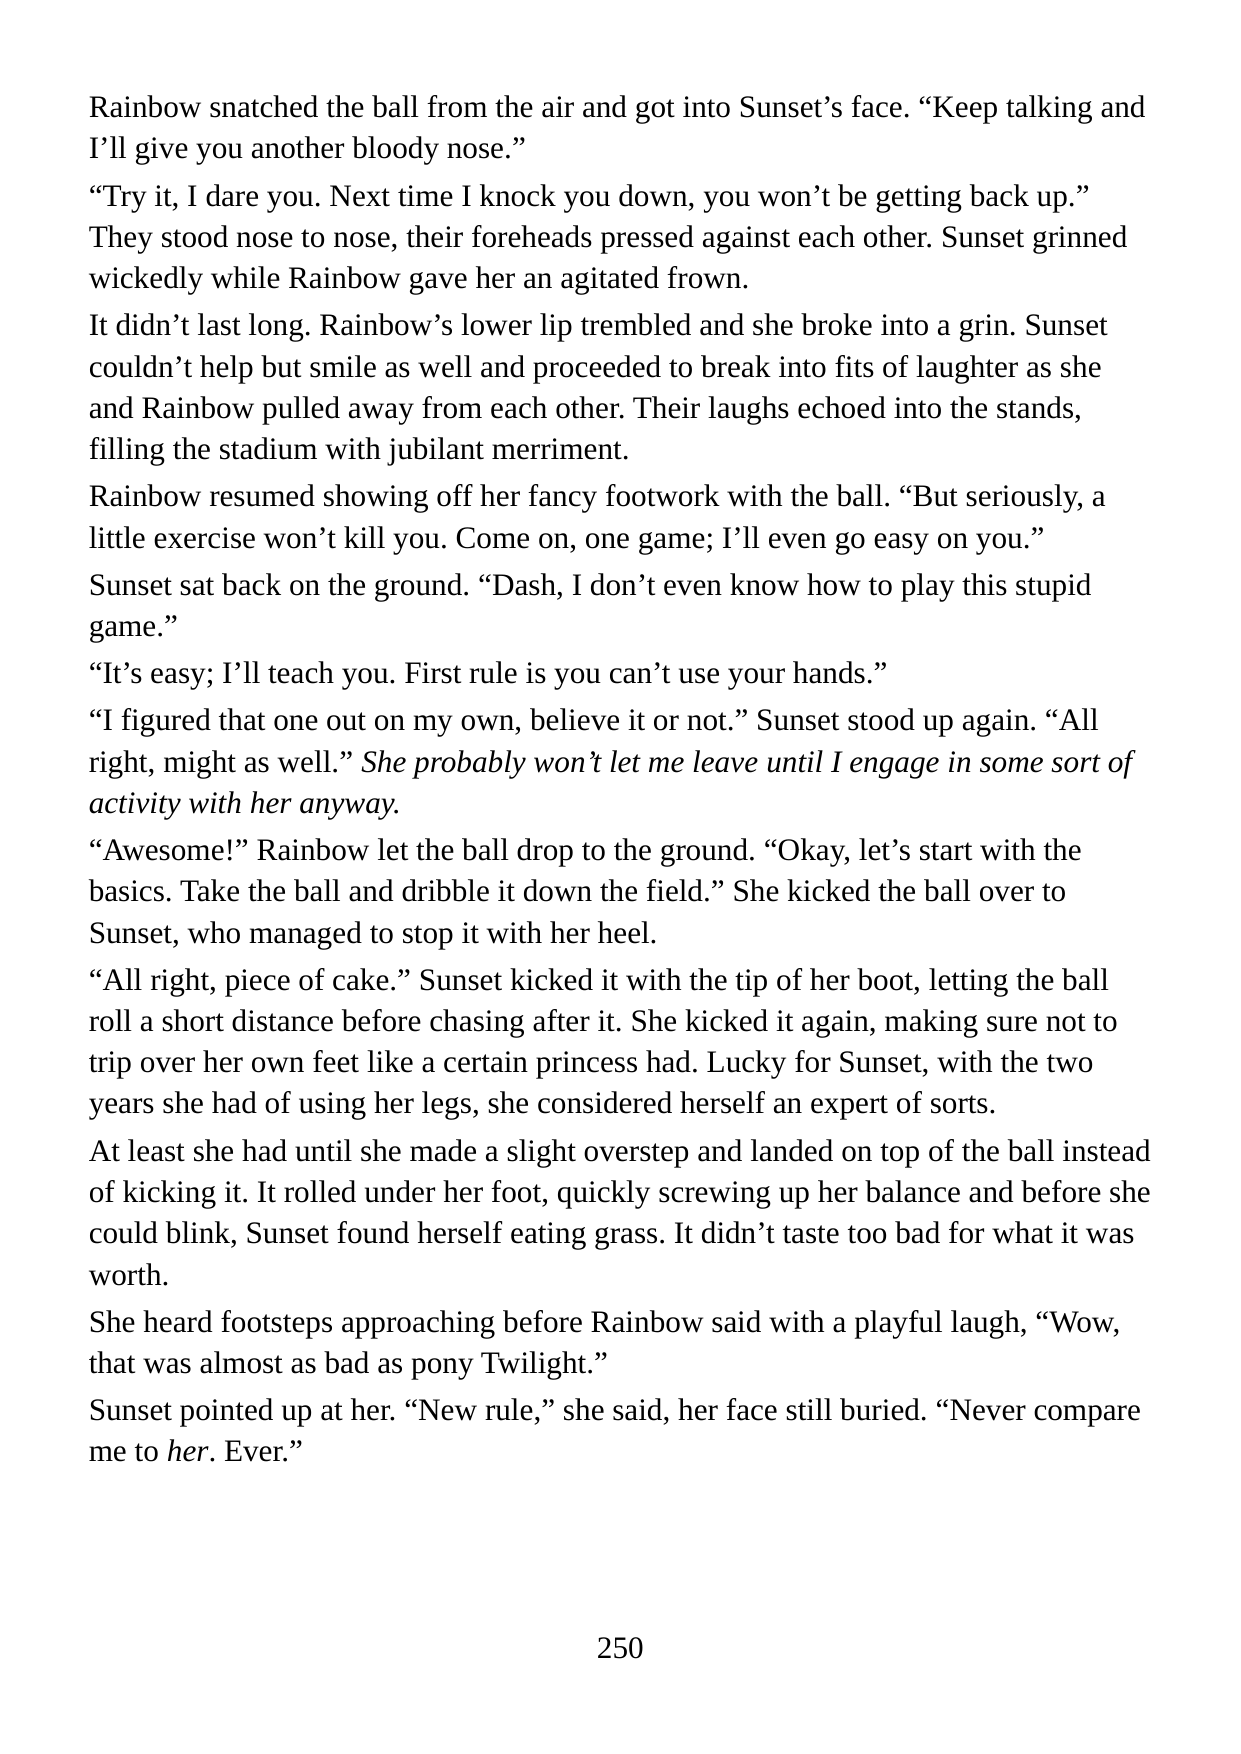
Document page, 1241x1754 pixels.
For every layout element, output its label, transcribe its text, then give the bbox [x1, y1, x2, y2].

text It didn’t last long. Rainbow’s lower lip trembled and she broke into a grin. Sunset couldn’t help but smile as well and proceeded to break into fits of laughter as she and Rainbow pulled away from each other. Their laughs echoed into the stands, filling the stadium with jubilant merriment. [88, 307, 1152, 466]
text She heard footsteps approaching before Rainbow said with a playful laugh, “Wow, that was almost as bad as pony Twilight.” [88, 1303, 1152, 1380]
text Rainbow resumed showing off her fancy footwork with the ball. “But seriously, a little exercise won’t kill you. Come on, one game; I’ll even go easy on you.” [88, 478, 1152, 555]
text “Try it, I dare you. Next time I knock you down, you won’t be getting back up.” They stood nose to nose, their foreheads pressed against each other. Sunset grinned wickedly while Rainbow gave her an agitated frown. [88, 177, 1152, 295]
text “All right, piece of cake.” Sunset kicked it with the tip of her boot, letting the ball roll a short distance before chasing after it. She kicked it again, making sure not to trip over her own feet like a certain princess had. Lucky for Sunset, with the two years she had of using her legs, she considered herself an expert of sorts. [88, 961, 1152, 1121]
text Sunset pointed up at her. “New rule,” she said, her face still buried. “Never compare me to her. Ever.” [88, 1391, 1152, 1468]
text “I figured that one out on my own, believe it or not.” Sunset stood up again. “All right, might as well.” She probably won’t let me leave until I engage in some sort of activity with her anyway. [88, 702, 1152, 820]
text Sunset sat back on the ground. “Dash, I don’t even know how to play this stupid game.” [88, 566, 1152, 643]
text At least she had until she made a slight overstep and landed on top of the ball instead of kicking it. It rolled under her foot, quickly screwing up her balance and before she could blink, Sunset found herself eating grass. It didn’t taste too bad for what it was worth. [88, 1132, 1152, 1292]
text Rainbow snatched the ball from the air and got into Sunset’s face. “Keep talking and I’ll give you another bloody nose.” [88, 88, 1152, 166]
text “It’s easy; I’ll teach you. First rule is you can’t use your hands.” [88, 654, 1152, 690]
text “Awesome!” Rainbow let the ball drop to the ground. “Okay, let’s start with the basics. Take the ball and dribble it down the field.” She kicked the ball over to Sunset, who managed to stop it with her heel. [88, 831, 1152, 950]
